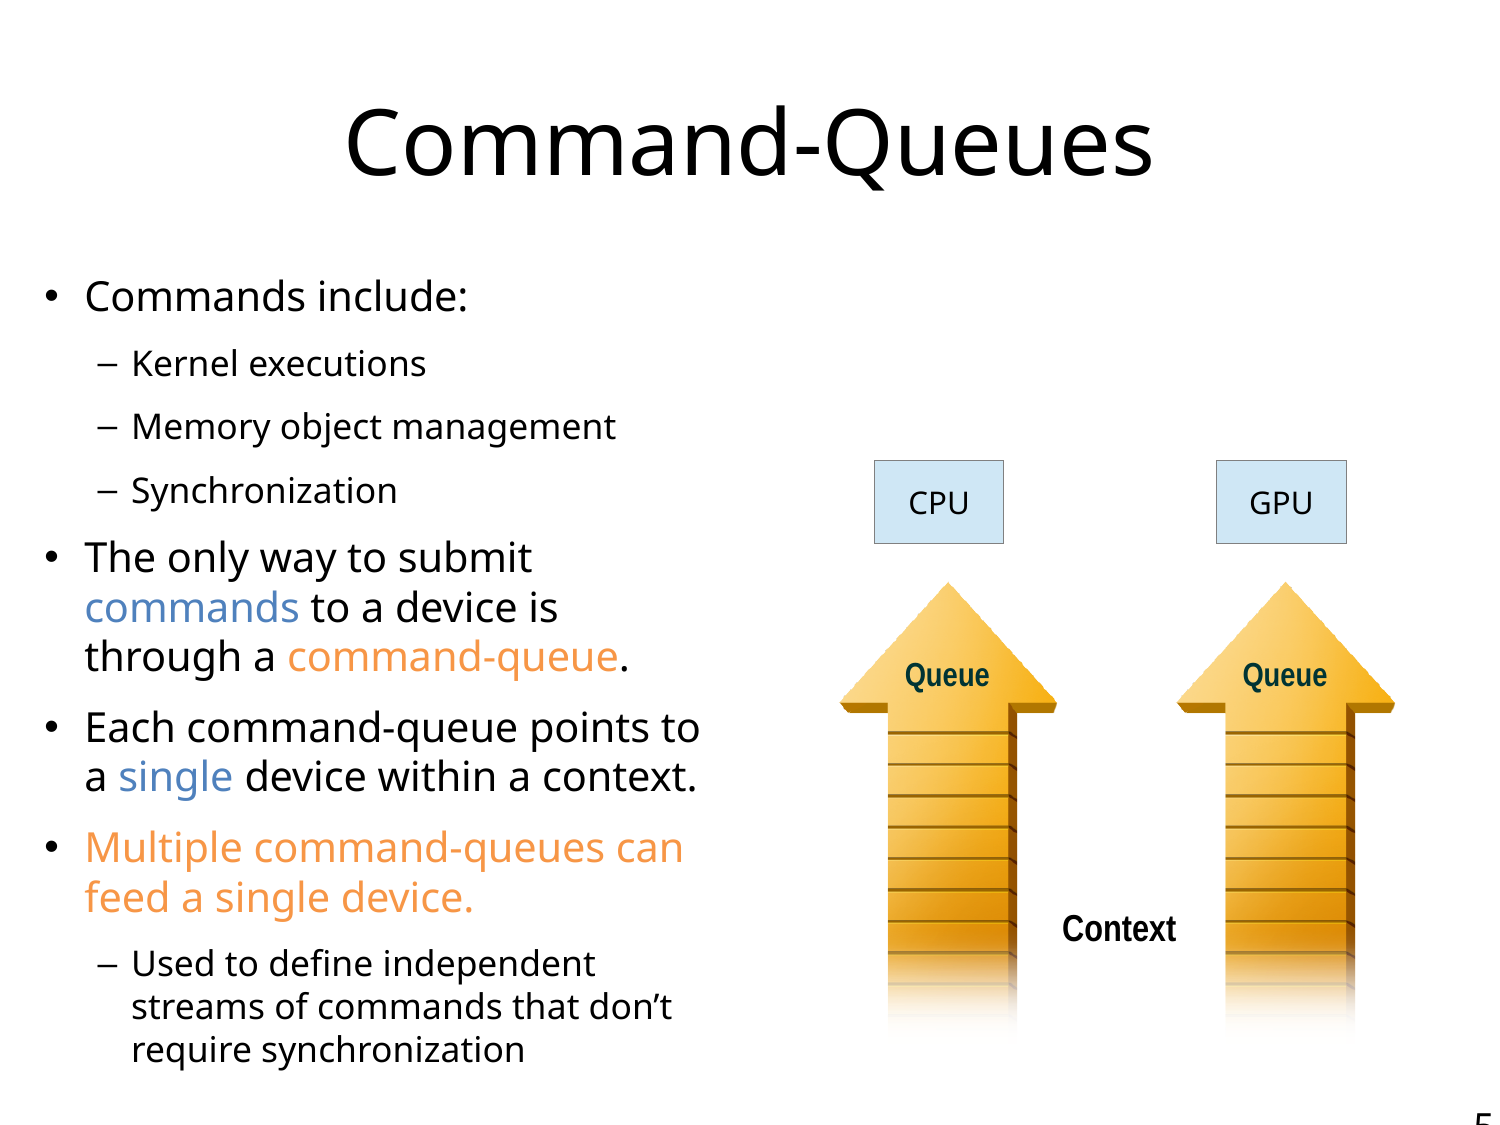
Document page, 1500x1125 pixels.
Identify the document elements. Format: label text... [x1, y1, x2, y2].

picture [1149, 573, 1445, 1106]
text_box CPU [874, 460, 1004, 544]
text_box GPU [1216, 460, 1347, 544]
text_box Queue [1215, 654, 1349, 707]
title Command-Queues [75, 45, 1425, 233]
picture [812, 573, 1107, 1106]
text_box Context [1023, 905, 1209, 973]
text_box Queue [877, 654, 1012, 707]
list Commands include: Kernel executions Memory object management Synchronization The only way to submit commands to a device is through a command-queue. Each command-queue points to a single device within a context. Multiple command-queues can feed a single device. Used to define independent streams of commands that don’t require synchronization [29, 262, 738, 1094]
